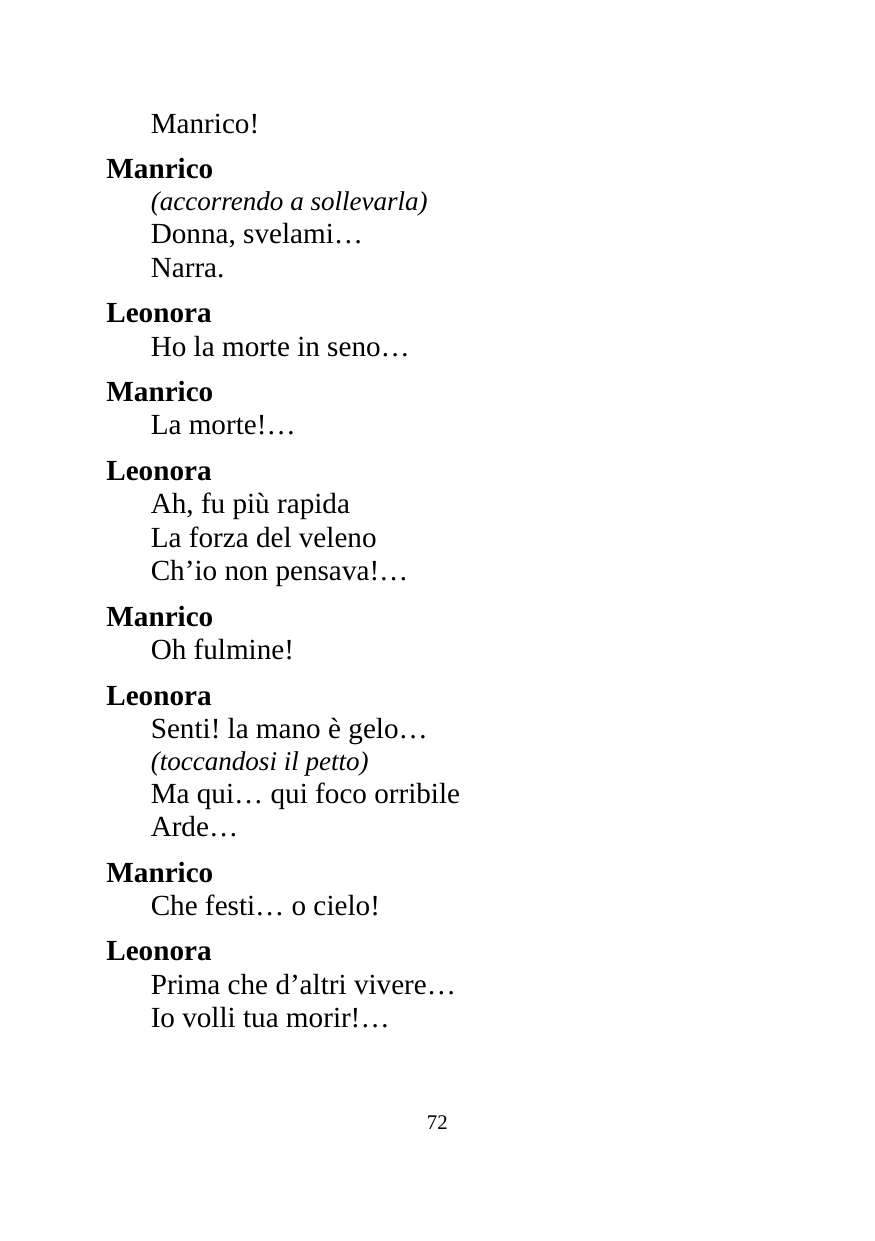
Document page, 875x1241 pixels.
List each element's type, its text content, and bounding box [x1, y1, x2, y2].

text Manrico [106, 374, 768, 407]
text Leonora [106, 453, 768, 486]
text Manrico! [151, 106, 768, 140]
text Manrico [106, 599, 768, 632]
text Prima che d’altri vivere… Io volli tua morir!… [151, 967, 768, 1034]
text Oh fulmine! [151, 632, 768, 666]
text Leonora [106, 678, 768, 711]
text Manrico [106, 855, 768, 888]
text Senti! la mano è gelo… (toccandosi il petto) Ma qui… qui foco orribile Arde… [151, 711, 768, 843]
text La morte!… [151, 407, 768, 441]
text Ho la morte in seno… [151, 329, 768, 362]
text (accorrendo a sollevarla) Donna, svelami… Narra. [151, 185, 768, 283]
text Che festi… o cielo! [151, 888, 768, 922]
text Manrico [106, 152, 768, 185]
text Leonora [106, 933, 768, 967]
text Leonora [106, 295, 768, 329]
text Ah, fu più rapida La forza del veleno Ch’io non pensava!… [151, 486, 768, 587]
